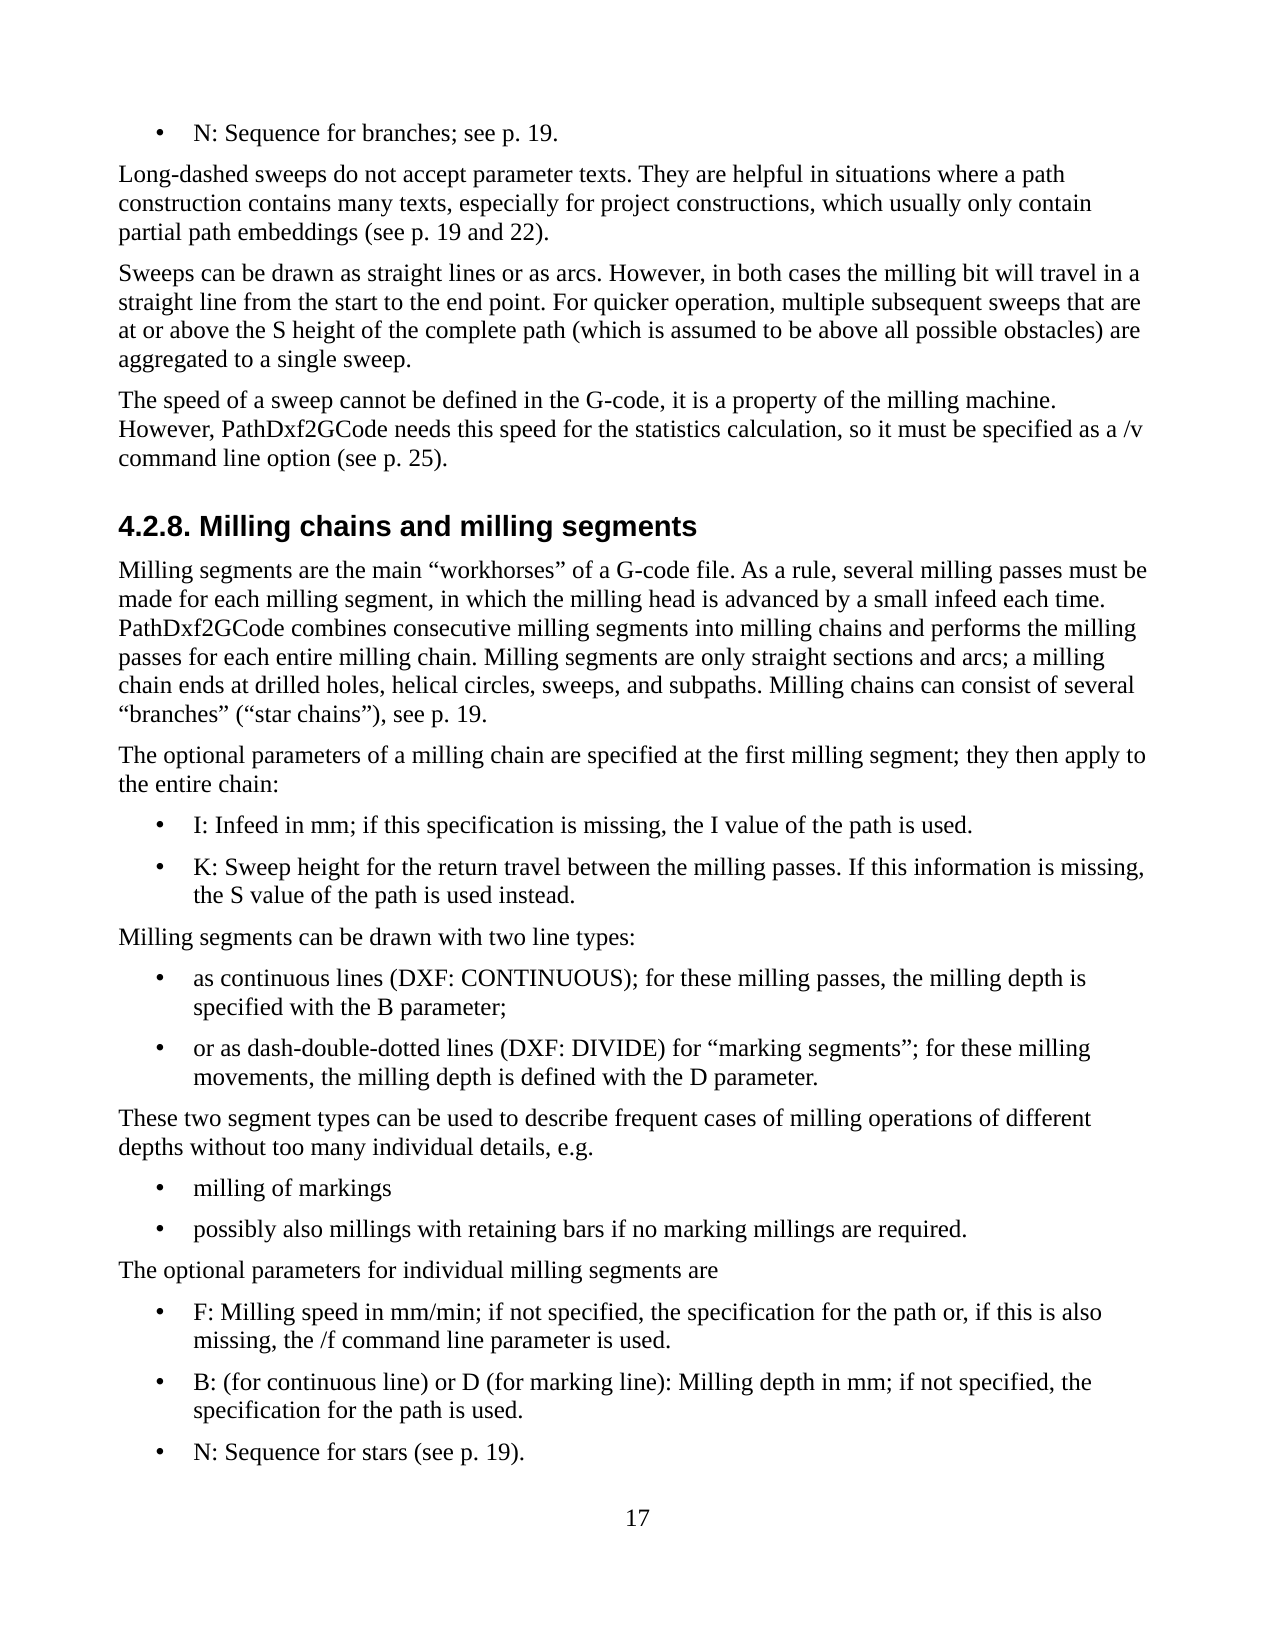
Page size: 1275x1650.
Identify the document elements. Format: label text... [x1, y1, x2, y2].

text Milling segments can be drawn with two line types: [118, 922, 1157, 950]
list N: Sequence for stars (see p. 18). [156, 1437, 1157, 1465]
list milling of markings [156, 1173, 1157, 1202]
text The optional parameters for individual milling segments are [118, 1255, 1157, 1284]
text Sweeps can be drawn as straight lines or as arcs. However, in both cases the milling bit will travel in a straight line from the start to the end point. For quicker operation, multiple subsequent sweeps that are at or above the S height of the complete path (which is assumed to be above all possible obstacles) are aggregated to a single sweep. [118, 258, 1157, 373]
list B: (for continuous line) or D (for marking line): Milling depth in mm; if not specified, the specification for the path is used. [156, 1367, 1157, 1424]
list or as dash-double-dotted lines (DXF: DIVIDE) for “marking segments”; for these milling movements, the milling depth is defined with the D parameter. [156, 1033, 1157, 1090]
text Milling segments are the main “workhorses” of a G-code file. As a rule, several milling passes must be made for each milling segment, in which the milling head is advanced by a small infeed each time. PathDxf2GCode combines consecutive milling segments into milling chains and performs the milling passes for each entire milling chain. Milling segments are only straight sections and arcs; a milling chain ends at drilled holes, helical circles, sweeps, and subpaths. Milling chains can consist of several “branches” (“star chains”), see p. 18. [118, 555, 1157, 728]
list as continuous lines (DXF: CONTINUOUS); for these milling passes, the milling depth is specified with the B parameter; [156, 963, 1157, 1020]
list F: Milling speed in mm/min; if not specified, the specification for the path or, if this is also missing, the /f command line parameter is used. [156, 1297, 1157, 1354]
list K: Sweep height for the return travel between the milling passes. If this information is missing, the S value of the path is used instead. [156, 852, 1157, 909]
text These two segment types can be used to describe frequent cases of milling operations of different depths without too many individual details, e.g. [118, 1103, 1157, 1160]
subtitle 4.2.8. Milling chains and milling segments [118, 509, 1157, 543]
list N: Sequence for branches; see p. 18. [156, 118, 1157, 147]
list I: Infeed in mm; if this specification is missing, the I value of the path is used. [156, 810, 1157, 839]
list possibly also millings with retaining bars if no marking millings are required. [156, 1214, 1157, 1243]
text The speed of a sweep cannot be defined in the G-code, it is a property of the milling machine. However, PathDxf2GCode needs this speed for the statistics calculation, so it must be specified as a /v command line option (see p. 25). [118, 386, 1157, 472]
text Long-dashed sweeps do not accept parameter texts. They are helpful in situations where a path construction contains many texts, especially for project constructions, which usually only contain partial path embeddings (see p. 18 and 21). [118, 159, 1157, 246]
text The optional parameters of a milling chain are specified at the first milling segment; they then apply to the entire chain: [118, 740, 1157, 798]
